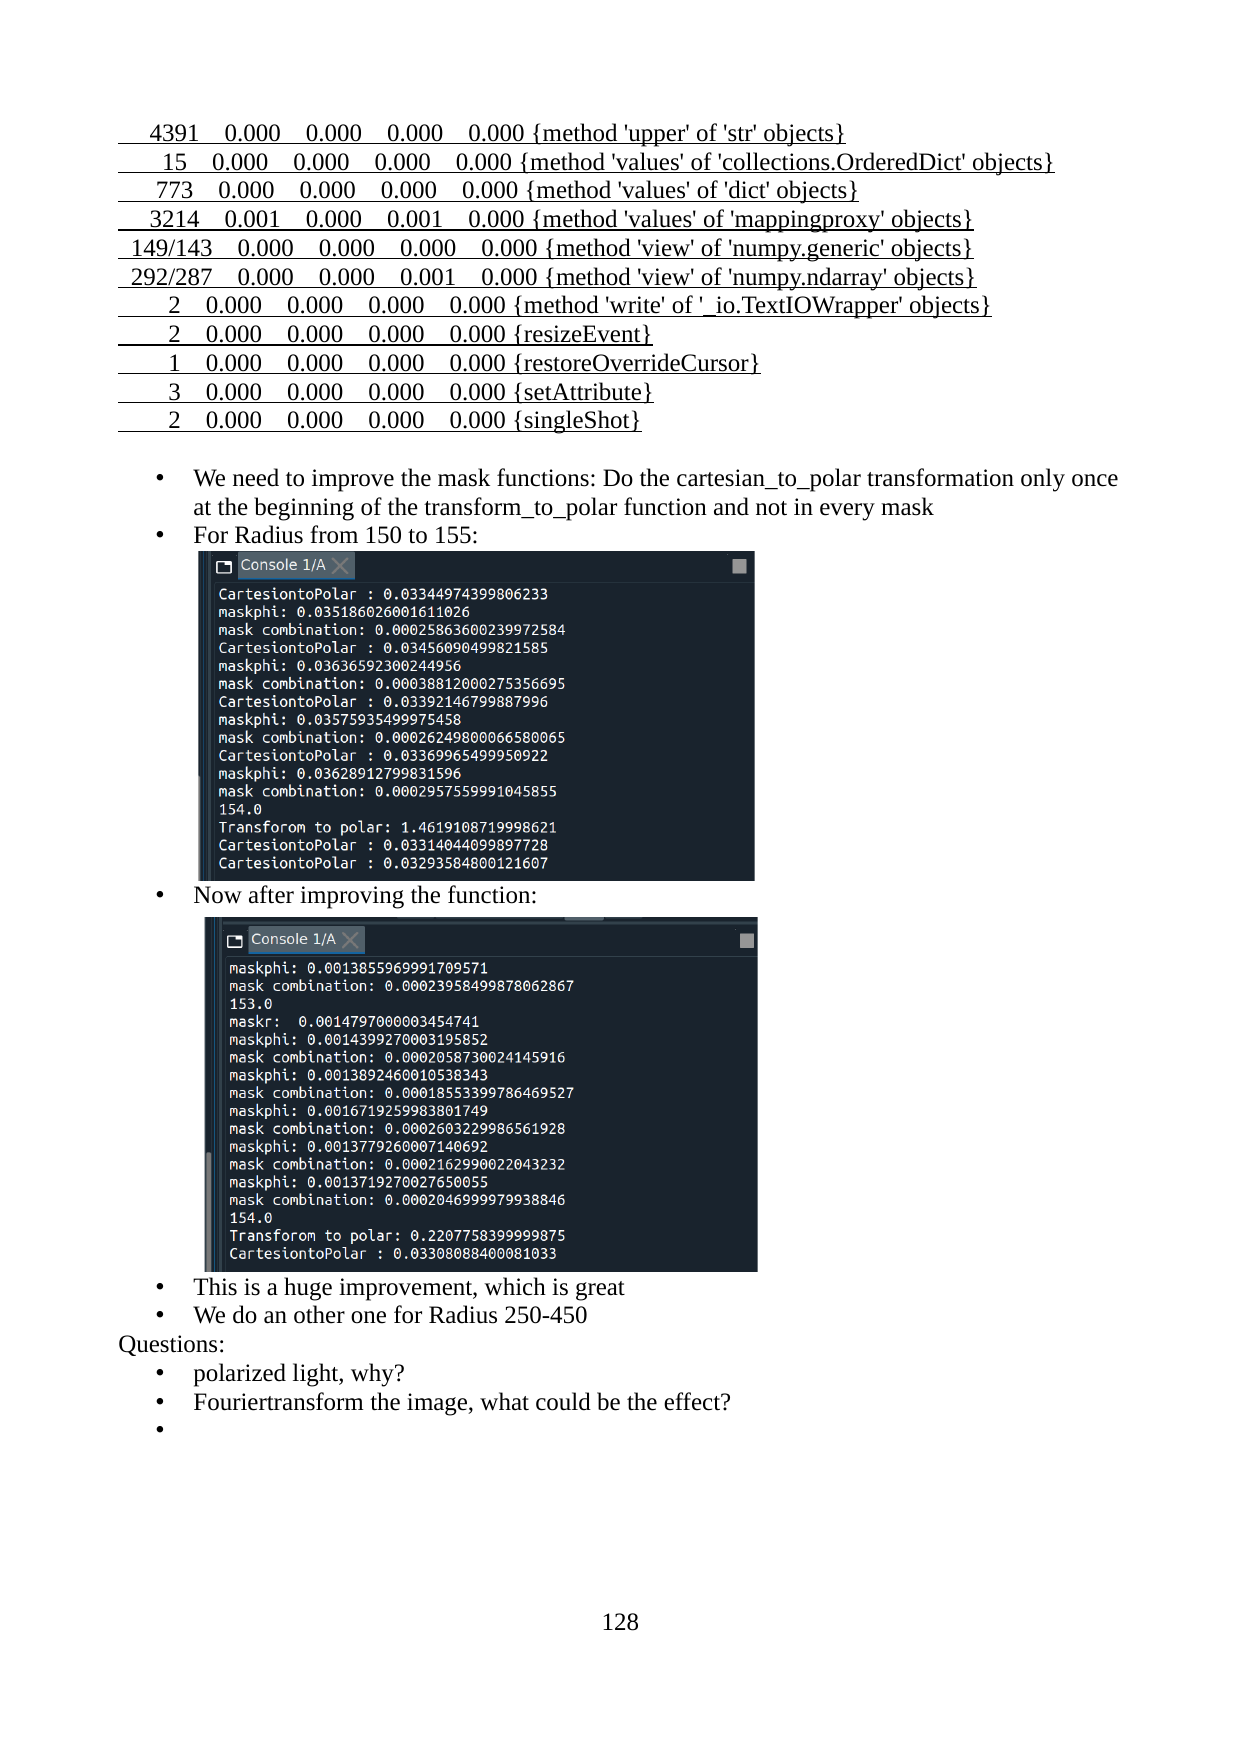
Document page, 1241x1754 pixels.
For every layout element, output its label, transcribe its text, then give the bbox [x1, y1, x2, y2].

text 4391 0.000 0.000 0.000 0.000 {method 'upper' of 'str' objects} [118, 118, 1122, 147]
list We need to improve the mask functions: Do the cartesian_to_polar transformation only once at the beginning of the transform_to_polar function and not in every mask [156, 463, 1122, 521]
text 2 0.000 0.000 0.000 0.000 {singleShot} [118, 406, 1122, 434]
text 3214 0.001 0.000 0.001 0.000 {method 'values' of 'mappingproxy' objects} [118, 204, 1122, 233]
list This is a huge improvement, which is great [156, 1269, 1122, 1300]
text 2 0.000 0.000 0.000 0.000 {resizeEvent} [118, 319, 1122, 348]
text 773 0.000 0.000 0.000 0.000 {method 'values' of 'dict' objects} [118, 176, 1122, 204]
text 15 0.000 0.000 0.000 0.000 {method 'values' of 'collections.OrderedDict' objects} [118, 147, 1122, 176]
text 149/143 0.000 0.000 0.000 0.000 {method 'view' of 'numpy.generic' objects} [118, 233, 1122, 262]
text 292/287 0.000 0.000 0.001 0.000 {method 'view' of 'numpy.ndarray' objects} [118, 262, 1122, 291]
list Now after improving the function: [156, 877, 1122, 909]
text Questions: [118, 1329, 1122, 1358]
text 3 0.000 0.000 0.000 0.000 {setAttribute} [118, 377, 1122, 406]
picture [710, 774, 755, 881]
list polarized light, why? [156, 1358, 1122, 1387]
list Fouriertransform the image, what could be the effect? [156, 1387, 1122, 1415]
text 2 0.000 0.000 0.000 0.000 {method 'write' of '_io.TextIOWrapper' objects} [118, 291, 1122, 319]
text 1 0.000 0.000 0.000 0.000 {restoreOverrideCursor} [118, 348, 1122, 377]
picture [710, 1175, 758, 1272]
list We do an other one for Radius 250-450 [156, 1300, 1122, 1329]
list For Radius from 150 to 155: [156, 521, 1122, 549]
